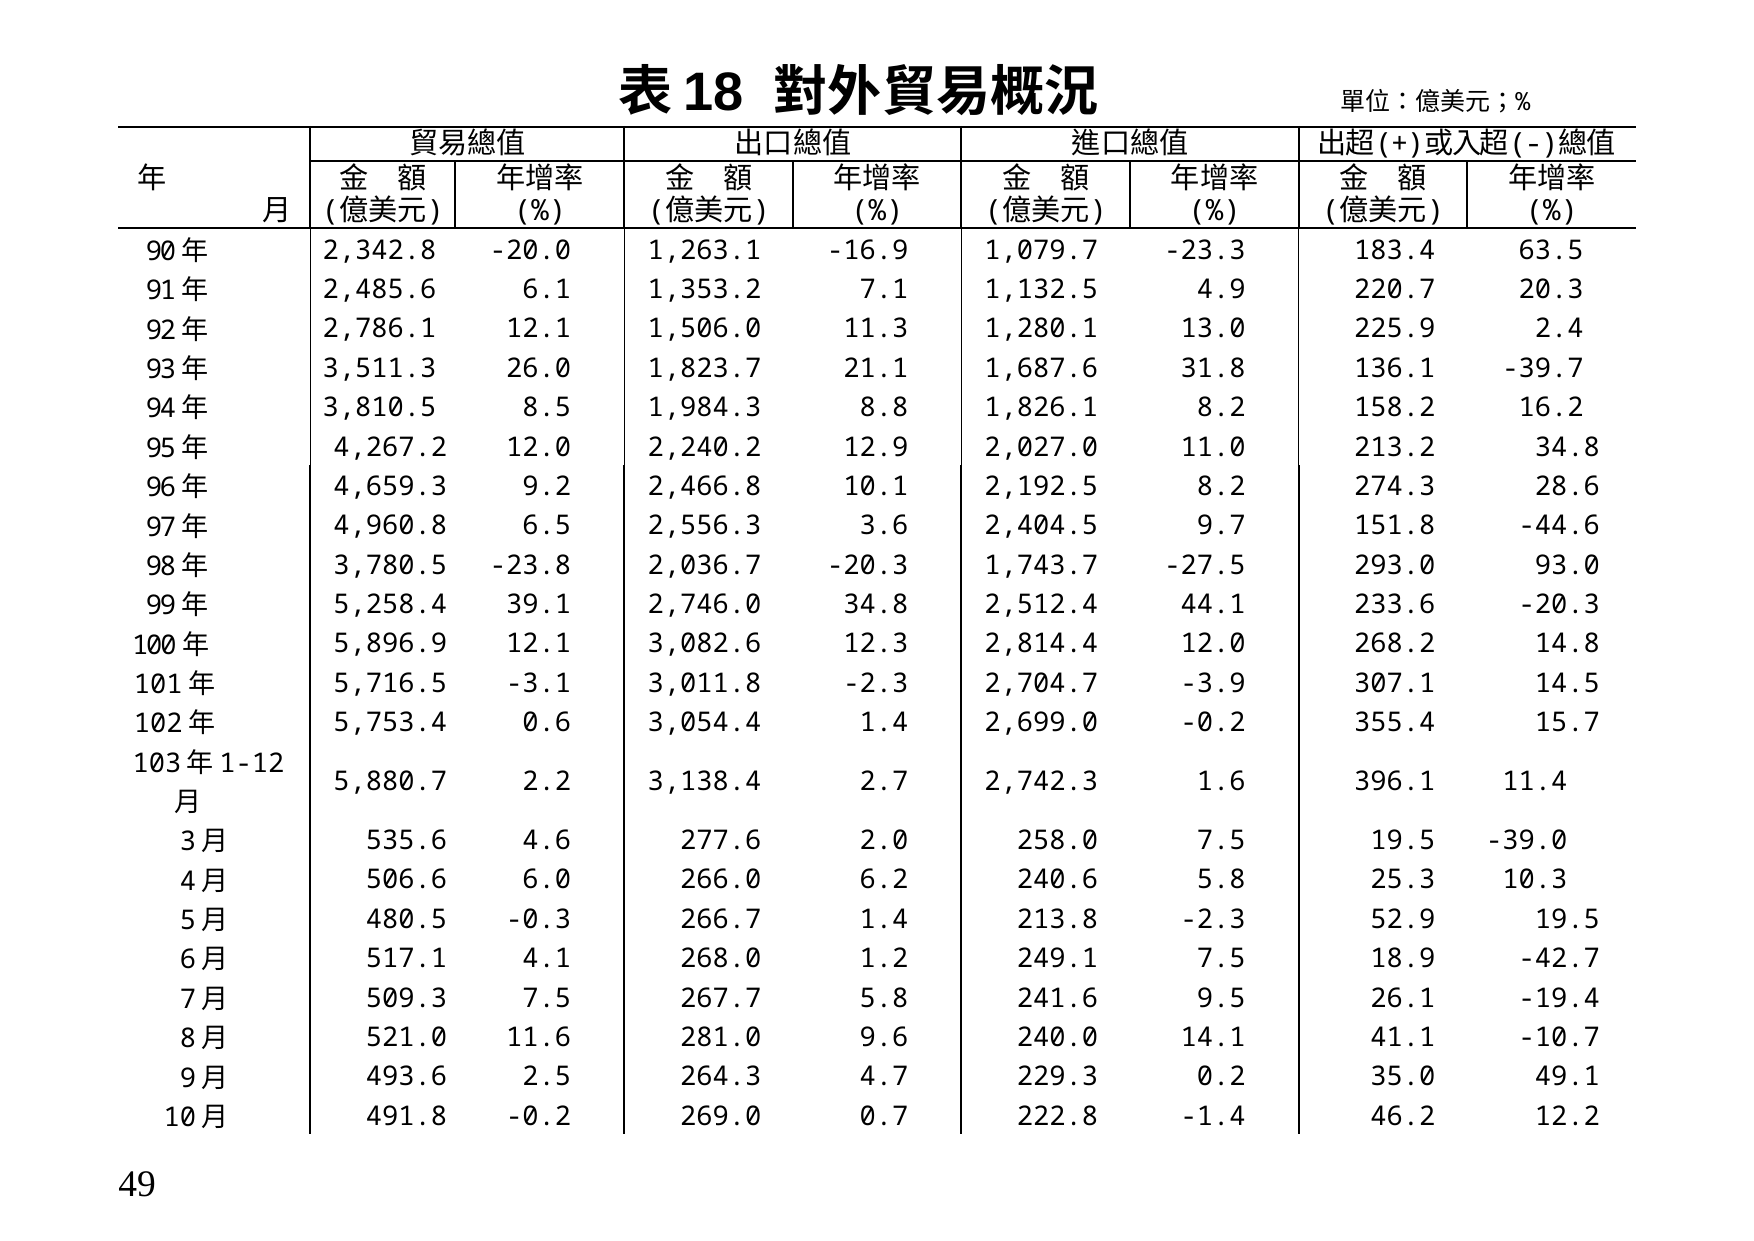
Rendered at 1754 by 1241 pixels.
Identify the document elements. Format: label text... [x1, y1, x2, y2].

table_cell 15.7 [1467, 701, 1636, 741]
table_cell 8月 [118, 1016, 309, 1056]
table_cell 2,192.5 [962, 465, 1130, 504]
table_cell 91年 [118, 268, 310, 308]
table_cell 92年 [118, 308, 310, 347]
table_cell 46.2 [1300, 1095, 1467, 1134]
table_cell 264.3 [625, 1056, 793, 1095]
table_cell 12.3 [793, 623, 960, 662]
table_cell 222.8 [962, 1095, 1130, 1134]
table_cell 年增率 (%) [1468, 162, 1636, 227]
table_cell 1.4 [793, 701, 960, 741]
table_cell 268.0 [625, 938, 793, 977]
table_cell 年 月 [118, 160, 309, 227]
table_cell 金 額 (億美元) [625, 162, 792, 227]
table_cell 2,556.3 [625, 505, 793, 544]
table_cell 151.8 [1300, 505, 1467, 544]
table_cell 97年 [118, 505, 309, 544]
table_cell 3,810.5 [311, 386, 455, 426]
table_cell 金 額 (億美元) [962, 162, 1129, 227]
table_cell 34.8 [1467, 426, 1636, 465]
table_cell 2,404.5 [962, 505, 1130, 544]
table_cell -3.1 [455, 662, 623, 701]
table_cell 1,079.7 [962, 229, 1130, 268]
table_cell 16.2 [1467, 386, 1636, 426]
table_cell 34.8 [793, 583, 960, 623]
table_cell 14.5 [1467, 662, 1636, 701]
table_cell 1,687.6 [962, 347, 1130, 386]
table_cell 13.0 [1130, 308, 1298, 347]
table_cell 4.7 [793, 1056, 960, 1095]
table_cell 11.4 [1467, 741, 1636, 819]
table_cell 103年1-12月 [118, 741, 309, 819]
table_cell 535.6 [311, 819, 455, 859]
table_cell 4.6 [455, 819, 623, 859]
table_cell 3,138.4 [625, 741, 793, 819]
table_cell 6.5 [455, 505, 623, 544]
table_cell 39.1 [455, 583, 623, 623]
table_cell 233.6 [1300, 583, 1467, 623]
table_cell -10.7 [1467, 1016, 1636, 1056]
table_cell 3,011.8 [625, 662, 793, 701]
table_cell 1,984.3 [625, 386, 793, 426]
table_cell 5,880.7 [311, 741, 455, 819]
table_cell 93年 [118, 347, 310, 386]
table_cell -42.7 [1467, 938, 1636, 977]
table_cell 11.0 [1130, 426, 1298, 465]
table_cell 266.7 [625, 898, 793, 937]
table_cell -23.3 [1130, 229, 1298, 268]
table_cell 2.2 [455, 741, 623, 819]
table_cell 102年 [118, 701, 309, 741]
table_cell 9.6 [793, 1016, 960, 1056]
table_cell 6.0 [455, 859, 623, 898]
table_cell 94年 [118, 386, 310, 426]
table_cell 0.6 [455, 701, 623, 741]
table_cell 2,485.6 [311, 268, 455, 308]
table_cell 1,826.1 [962, 386, 1130, 426]
table_header 出口總值 [625, 128, 960, 160]
table_cell 95年 [118, 426, 310, 465]
table_cell 金 額 (億美元) [311, 162, 454, 227]
table_cell 5,896.9 [311, 623, 455, 662]
table_cell 249.1 [962, 938, 1130, 977]
table_cell -0.3 [455, 898, 623, 937]
table_cell 136.1 [1299, 347, 1467, 386]
table_cell 99年 [118, 583, 309, 623]
table_cell 9月 [118, 1056, 309, 1095]
table_cell 19.5 [1467, 898, 1636, 937]
table_cell -2.3 [1130, 898, 1298, 937]
table_cell 2.5 [455, 1056, 623, 1095]
table_cell 9.2 [455, 465, 623, 504]
table_cell 年增率 (%) [1131, 162, 1298, 227]
table_cell -44.6 [1467, 505, 1636, 544]
table_cell 213.8 [962, 898, 1130, 937]
table_cell 6.1 [455, 268, 624, 308]
table_cell 6.2 [793, 859, 960, 898]
table_cell 10.3 [1467, 859, 1636, 898]
table_cell 49.1 [1467, 1056, 1636, 1095]
table_cell 3,511.3 [311, 347, 455, 386]
table_cell 7.5 [455, 977, 623, 1016]
table_cell 4,267.2 [311, 426, 455, 465]
table_cell 14.8 [1467, 623, 1636, 662]
table_cell 2,704.7 [962, 662, 1130, 701]
table_cell 1.2 [793, 938, 960, 977]
table_cell 2,746.0 [625, 583, 793, 623]
table_cell -0.2 [1130, 701, 1298, 741]
table_cell 63.5 [1467, 229, 1636, 268]
table_cell -20.0 [455, 229, 624, 268]
table_cell 2.4 [1467, 308, 1636, 347]
table_cell -1.4 [1130, 1095, 1298, 1134]
table_cell -2.3 [793, 662, 960, 701]
table_cell 6月 [118, 938, 309, 977]
table_cell 240.0 [962, 1016, 1130, 1056]
table_cell 31.8 [1130, 347, 1298, 386]
table_cell 25.3 [1300, 859, 1467, 898]
table_cell 10.1 [793, 465, 960, 504]
table_cell 3,780.5 [311, 544, 455, 583]
table_cell 5.8 [793, 977, 960, 1016]
table_cell -3.9 [1130, 662, 1298, 701]
table_cell 269.0 [625, 1095, 793, 1134]
table_cell 2,240.2 [625, 426, 793, 465]
table_cell 28.6 [1467, 465, 1636, 504]
table_cell 18.9 [1300, 938, 1467, 977]
table_cell 2,027.0 [962, 426, 1130, 465]
table_cell 506.6 [311, 859, 455, 898]
table_cell 8.8 [793, 386, 961, 426]
table_cell 3,082.6 [625, 623, 793, 662]
table_cell 14.1 [1130, 1016, 1298, 1056]
table_cell 213.2 [1299, 426, 1467, 465]
table_cell 4,659.3 [311, 465, 455, 504]
table_cell 7.1 [793, 268, 961, 308]
table_cell 年增率 (%) [794, 162, 960, 227]
table_cell 293.0 [1300, 544, 1467, 583]
table_cell 1,263.1 [625, 229, 793, 268]
table_cell 1,506.0 [625, 308, 793, 347]
table_cell 10月 [118, 1095, 309, 1134]
table_cell -23.8 [455, 544, 623, 583]
table_cell 26.0 [455, 347, 624, 386]
table_cell 2,786.1 [311, 308, 455, 347]
table_cell 11.6 [455, 1016, 623, 1056]
table_cell -39.0 [1467, 819, 1636, 859]
table_cell -16.9 [793, 229, 961, 268]
table_cell 12.0 [1130, 623, 1298, 662]
table_cell 521.0 [311, 1016, 455, 1056]
table_cell 281.0 [625, 1016, 793, 1056]
table_cell 35.0 [1300, 1056, 1467, 1095]
table_cell 5,716.5 [311, 662, 455, 701]
table_cell 101年 [118, 662, 309, 701]
table_cell 5,258.4 [311, 583, 455, 623]
table_cell 1,280.1 [962, 308, 1130, 347]
table_cell 4,960.8 [311, 505, 455, 544]
table_cell 4.1 [455, 938, 623, 977]
table_cell 12.2 [1467, 1095, 1636, 1134]
table_header 進口總值 [962, 128, 1298, 160]
table_cell -0.2 [455, 1095, 623, 1134]
table_cell 491.8 [311, 1095, 455, 1134]
table_cell 1,353.2 [625, 268, 793, 308]
table_cell 307.1 [1300, 662, 1467, 701]
table_cell 396.1 [1300, 741, 1467, 819]
table_cell 52.9 [1300, 898, 1467, 937]
table_cell 1,823.7 [625, 347, 793, 386]
table_cell 240.6 [962, 859, 1130, 898]
table_cell 274.3 [1300, 465, 1467, 504]
table_cell 2,036.7 [625, 544, 793, 583]
table_cell 9.5 [1130, 977, 1298, 1016]
table_cell 3.6 [793, 505, 960, 544]
text 表18 對外貿易概況 單位：億美元；% [118, 47, 1636, 126]
table_cell 493.6 [311, 1056, 455, 1095]
table_header [118, 128, 309, 160]
table_cell 90年 [118, 229, 310, 268]
table_cell 229.3 [962, 1056, 1130, 1095]
table_cell 2,742.3 [962, 741, 1130, 819]
table_cell 1.4 [793, 898, 960, 937]
table_cell 2,466.8 [625, 465, 793, 504]
table_cell 355.4 [1300, 701, 1467, 741]
table_cell 8.2 [1130, 386, 1298, 426]
table_cell 241.6 [962, 977, 1130, 1016]
table_cell 96年 [118, 465, 309, 504]
table_cell 9.7 [1130, 505, 1298, 544]
table_cell 277.6 [625, 819, 793, 859]
table_cell 7.5 [1130, 938, 1298, 977]
table_cell 19.5 [1300, 819, 1467, 859]
table_cell 225.9 [1299, 308, 1467, 347]
table_cell 5,753.4 [311, 701, 455, 741]
table_cell 1.6 [1130, 741, 1298, 819]
table_cell 20.3 [1467, 268, 1636, 308]
table_cell -19.4 [1467, 977, 1636, 1016]
table_cell 267.7 [625, 977, 793, 1016]
table_cell 2,342.8 [311, 229, 455, 268]
table_cell 11.3 [793, 308, 961, 347]
table_cell 93.0 [1467, 544, 1636, 583]
table_cell 12.1 [455, 623, 623, 662]
table_cell 3月 [118, 819, 309, 859]
table_cell 41.1 [1300, 1016, 1467, 1056]
table_cell 2,814.4 [962, 623, 1130, 662]
table_cell 266.0 [625, 859, 793, 898]
table_cell -20.3 [1467, 583, 1636, 623]
table_cell 7月 [118, 977, 309, 1016]
table_cell 金 額 (億美元) [1300, 162, 1466, 227]
table_cell 1,132.5 [962, 268, 1130, 308]
table_cell 268.2 [1300, 623, 1467, 662]
table_cell -27.5 [1130, 544, 1298, 583]
table_cell 2.0 [793, 819, 960, 859]
table_cell 26.1 [1300, 977, 1467, 1016]
table_cell 2,699.0 [962, 701, 1130, 741]
table_cell 12.0 [455, 426, 624, 465]
table_cell 183.4 [1299, 229, 1467, 268]
table_cell 100年 [118, 623, 309, 662]
table_header 出超(+)或入超(-)總值 [1300, 128, 1636, 160]
table_cell 480.5 [311, 898, 455, 937]
table_cell 220.7 [1299, 268, 1467, 308]
table_cell 年增率 (%) [456, 162, 623, 227]
table_cell 509.3 [311, 977, 455, 1016]
table_cell 3,054.4 [625, 701, 793, 741]
table_cell 44.1 [1130, 583, 1298, 623]
table_cell 517.1 [311, 938, 455, 977]
table_cell -20.3 [793, 544, 960, 583]
table_cell 4.9 [1130, 268, 1298, 308]
table_cell 8.5 [455, 386, 624, 426]
table_cell 12.1 [455, 308, 624, 347]
table_cell 2.7 [793, 741, 960, 819]
table_cell 5月 [118, 898, 309, 937]
table_header 貿易總值 [311, 128, 623, 160]
table_cell -39.7 [1467, 347, 1636, 386]
table_cell 5.8 [1130, 859, 1298, 898]
table_cell 21.1 [793, 347, 961, 386]
table_cell 158.2 [1299, 386, 1467, 426]
table_cell 0.7 [793, 1095, 960, 1134]
table_cell 7.5 [1130, 819, 1298, 859]
table_cell 12.9 [793, 426, 961, 465]
table_cell 8.2 [1130, 465, 1298, 504]
table_cell 2,512.4 [962, 583, 1130, 623]
table_cell 258.0 [962, 819, 1130, 859]
table_cell 0.2 [1130, 1056, 1298, 1095]
table_cell 1,743.7 [962, 544, 1130, 583]
table_cell 4月 [118, 859, 309, 898]
table_cell 98年 [118, 544, 309, 583]
